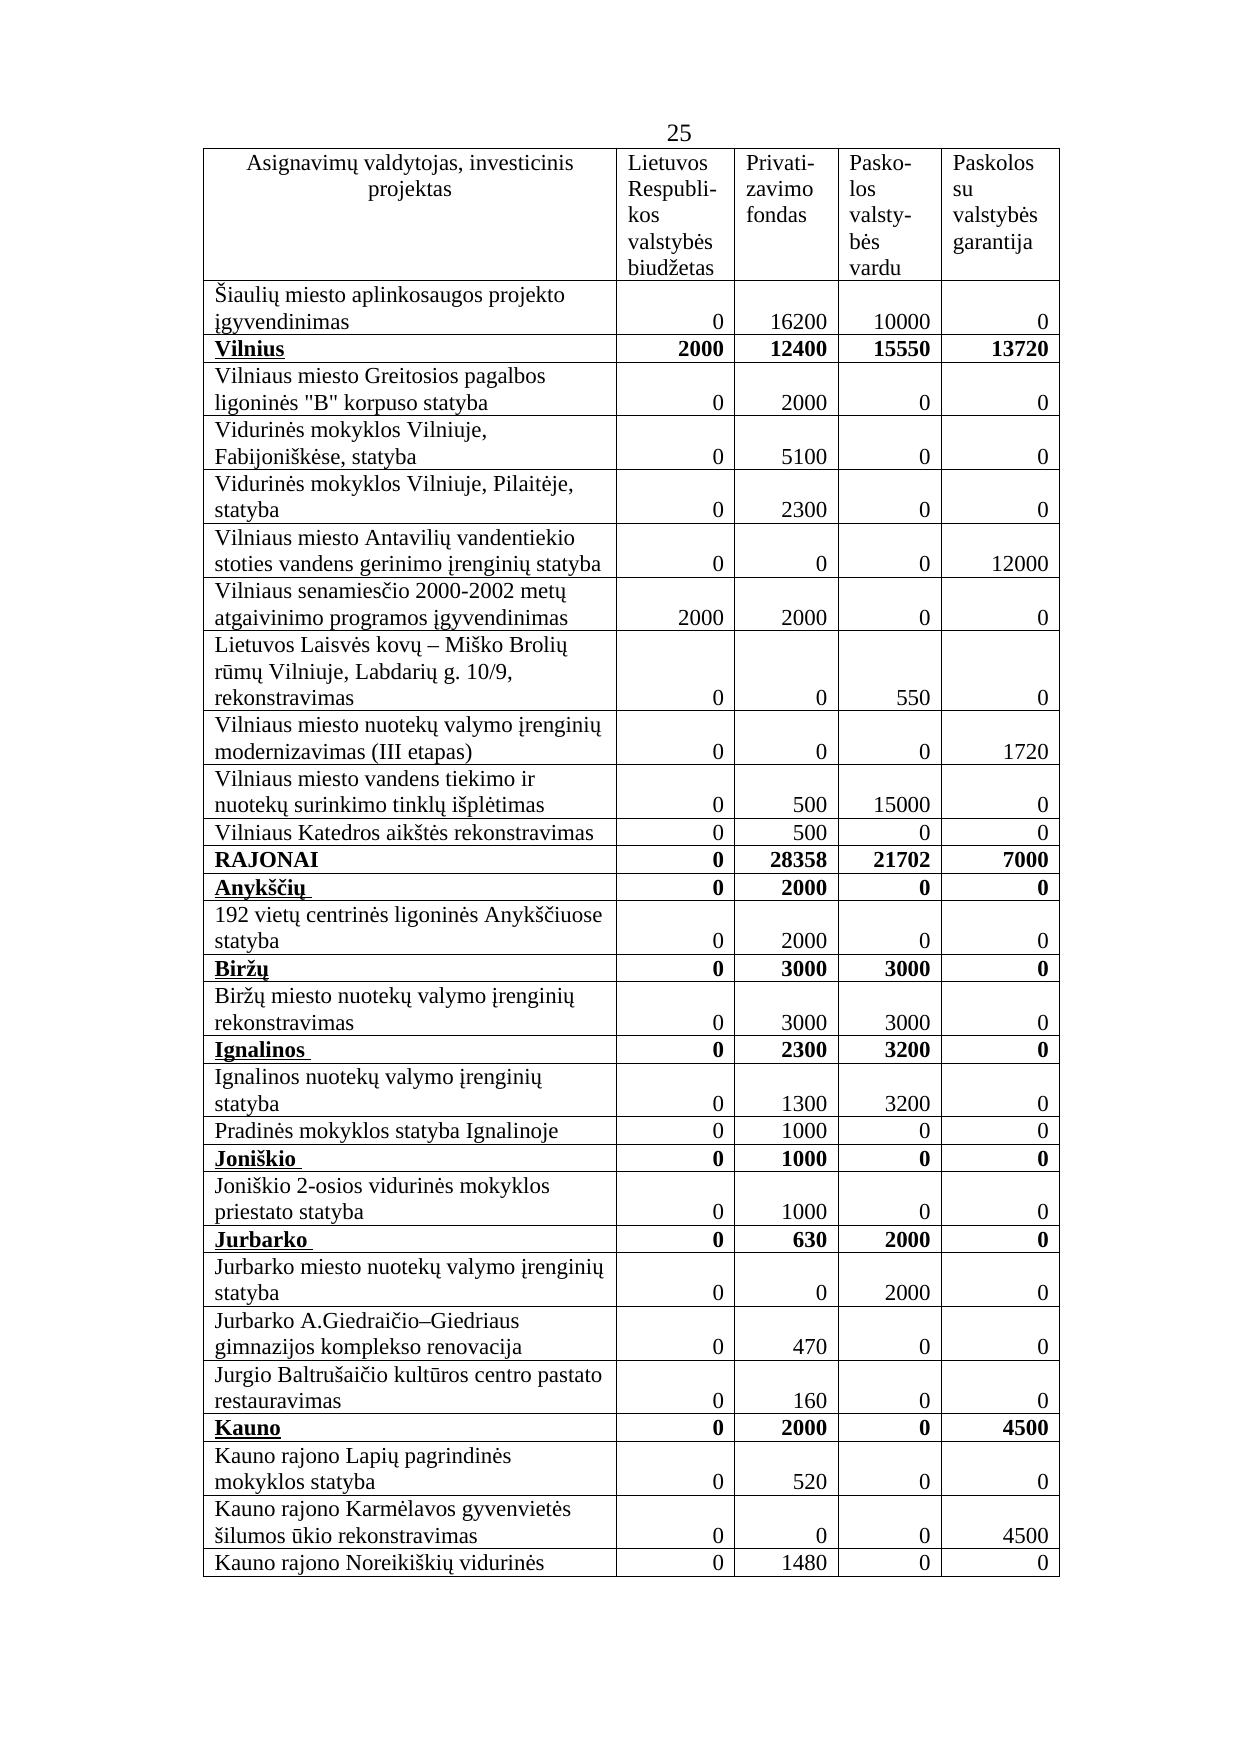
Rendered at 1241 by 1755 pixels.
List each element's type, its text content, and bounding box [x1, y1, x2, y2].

table_cell 0 [735, 1253, 838, 1306]
table_cell 0 [942, 363, 1059, 415]
table_cell 3000 [735, 982, 838, 1035]
table_cell 0 [942, 1549, 1059, 1576]
table_cell 0 [839, 874, 941, 900]
table_cell Vilnius [204, 335, 616, 362]
table_cell 0 [942, 578, 1059, 630]
table_cell 16200 [735, 281, 838, 334]
table_cell 0 [942, 1036, 1059, 1062]
table_cell 3200 [839, 1064, 941, 1116]
table_cell 0 [839, 1442, 941, 1494]
table_cell 0 [839, 416, 941, 469]
table_cell 0 [839, 711, 941, 764]
table_cell 0 [617, 281, 734, 334]
table_cell 0 [942, 955, 1059, 981]
table_cell 0 [839, 1172, 941, 1225]
table_cell Vidurinės mokyklos Vilniuje, Fabijoniškėse, statyba [204, 416, 616, 469]
table_cell Vilniaus miesto nuotekų valymo įrenginių modernizavimas (III etapas) [204, 711, 616, 764]
table_cell 0 [942, 1064, 1059, 1116]
table_cell 0 [617, 1226, 734, 1252]
table_cell 2000 [617, 335, 734, 362]
table_cell 0 [617, 1253, 734, 1306]
table_cell 2000 [839, 1226, 941, 1252]
table_cell 2000 [617, 578, 734, 630]
table_cell Kauno rajono Karmėlavos gyvenvietės šilumos ūkio rekonstravimas [204, 1496, 616, 1548]
table_cell Vilniaus miesto Antavilių vandentiekio stoties vandens gerinimo įrenginių statyba [204, 524, 616, 577]
table_cell 5100 [735, 416, 838, 469]
table_cell 3000 [839, 982, 941, 1035]
table_cell 0 [839, 470, 941, 523]
table_cell Kauno [204, 1414, 616, 1441]
table_cell 0 [942, 1117, 1059, 1143]
table_cell 21702 [839, 846, 941, 873]
table_cell 0 [839, 1307, 941, 1359]
table_cell Vilniaus senamiesčio 2000-2002 metų atgaivinimo programos įgyvendinimas [204, 578, 616, 630]
table_cell 0 [617, 1117, 734, 1143]
table_cell 550 [839, 631, 941, 710]
table_cell 0 [617, 1414, 734, 1441]
table_cell Vilniaus miesto vandens tiekimo ir nuotekų surinkimo tinklų išplėtimas [204, 765, 616, 818]
table_cell Jurbarko A.Giedraičio–Giedriaus gimnazijos komplekso renovacija [204, 1307, 616, 1359]
table_cell 4500 [942, 1496, 1059, 1548]
table_cell 12000 [942, 524, 1059, 577]
table_cell 0 [617, 1442, 734, 1494]
table_cell 0 [942, 1226, 1059, 1252]
table_cell 0 [839, 1117, 941, 1143]
table_cell 0 [839, 363, 941, 415]
table_cell RAJONAI [204, 846, 616, 873]
table_cell 500 [735, 819, 838, 845]
table_cell 0 [617, 1307, 734, 1359]
table_cell 28358 [735, 846, 838, 873]
table_cell 0 [942, 819, 1059, 845]
table_cell 0 [617, 363, 734, 415]
table_cell 1000 [735, 1117, 838, 1143]
table_cell 0 [942, 470, 1059, 523]
table_cell 0 [839, 1414, 941, 1441]
table_cell 0 [839, 1361, 941, 1413]
table_cell 0 [735, 524, 838, 577]
table_cell 0 [839, 819, 941, 845]
table_cell 4500 [942, 1414, 1059, 1441]
table_cell 2000 [735, 578, 838, 630]
table_cell 0 [735, 711, 838, 764]
table_cell 520 [735, 1442, 838, 1494]
table_cell Kauno rajono Lapių pagrindinės mokyklos statyba [204, 1442, 616, 1494]
table_cell 0 [942, 1307, 1059, 1359]
table_cell 2300 [735, 1036, 838, 1062]
table_cell 0 [839, 578, 941, 630]
table_cell Biržų [204, 955, 616, 981]
table_cell 10000 [839, 281, 941, 334]
table_cell 3000 [839, 955, 941, 981]
table_cell 0 [617, 470, 734, 523]
table_header Paskolos su valstybės garantija [942, 149, 1059, 280]
table_cell 0 [735, 631, 838, 710]
table_cell 0 [617, 846, 734, 873]
table_cell 0 [735, 1496, 838, 1548]
table_cell 0 [617, 901, 734, 954]
table_cell 1000 [735, 1172, 838, 1225]
table_cell 470 [735, 1307, 838, 1359]
table_cell 1300 [735, 1064, 838, 1116]
table_header Pasko-los valsty-bės vardu [839, 149, 941, 280]
table_header Lietuvos Respubli-kos valstybės biudžetas [617, 149, 734, 280]
table_cell 0 [839, 901, 941, 954]
table_cell Pradinės mokyklos statyba Ignalinoje [204, 1117, 616, 1143]
table_cell 0 [617, 711, 734, 764]
table_cell Kauno rajono Noreikiškių vidurinės [204, 1549, 616, 1576]
table_cell Anykščių [204, 874, 616, 900]
table_cell 0 [617, 1064, 734, 1116]
table_cell 0 [617, 416, 734, 469]
table_cell 2000 [735, 1414, 838, 1441]
table_cell 0 [617, 631, 734, 710]
table_cell Vidurinės mokyklos Vilniuje, Pilaitėje, statyba [204, 470, 616, 523]
table_cell 1720 [942, 711, 1059, 764]
table_cell Jurbarko miesto nuotekų valymo įrenginių statyba [204, 1253, 616, 1306]
table_header Privati-zavimo fondas [735, 149, 838, 280]
table_cell 2000 [839, 1253, 941, 1306]
table_cell Vilniaus Katedros aikštės rekonstravimas [204, 819, 616, 845]
table_cell 0 [942, 1145, 1059, 1171]
table_cell 0 [942, 982, 1059, 1035]
table_cell 12400 [735, 335, 838, 362]
table_cell 0 [617, 1172, 734, 1225]
table_cell 0 [617, 524, 734, 577]
table_cell 0 [617, 1361, 734, 1413]
table_cell 3000 [735, 955, 838, 981]
table_cell 0 [617, 819, 734, 845]
table_cell 13720 [942, 335, 1059, 362]
table_cell 0 [942, 874, 1059, 900]
table_cell 1000 [735, 1145, 838, 1171]
table_cell 2000 [735, 874, 838, 900]
table_cell 15550 [839, 335, 941, 362]
table_cell 0 [942, 1442, 1059, 1494]
table_cell 7000 [942, 846, 1059, 873]
table_cell Joniškio [204, 1145, 616, 1171]
table_cell 192 vietų centrinės ligoninės Anykščiuose statyba [204, 901, 616, 954]
table_cell 2300 [735, 470, 838, 523]
table_cell 0 [942, 416, 1059, 469]
table_cell 0 [942, 281, 1059, 334]
table_cell 0 [617, 955, 734, 981]
table_cell 0 [942, 1253, 1059, 1306]
table_cell 1480 [735, 1549, 838, 1576]
table_cell 0 [942, 631, 1059, 710]
table_cell Ignalinos [204, 1036, 616, 1062]
table_cell 0 [942, 901, 1059, 954]
table_cell 500 [735, 765, 838, 818]
table_cell 0 [839, 1496, 941, 1548]
table_cell Lietuvos Laisvės kovų – Miško Brolių rūmų Vilniuje, Labdarių g. 10/9, rekonstravimas [204, 631, 616, 710]
table_cell Ignalinos nuotekų valymo įrenginių statyba [204, 1064, 616, 1116]
table_cell 0 [839, 1145, 941, 1171]
table_cell 0 [617, 765, 734, 818]
table_cell Šiaulių miesto aplinkosaugos projekto įgyvendinimas [204, 281, 616, 334]
table_cell 0 [617, 1496, 734, 1548]
table_cell Joniškio 2-osios vidurinės mokyklos priestato statyba [204, 1172, 616, 1225]
table_cell 0 [942, 1172, 1059, 1225]
table_cell 0 [839, 524, 941, 577]
table_cell 0 [617, 1145, 734, 1171]
table_cell Vilniaus miesto Greitosios pagalbos ligoninės "B" korpuso statyba [204, 363, 616, 415]
table_cell 0 [942, 1361, 1059, 1413]
table_cell 160 [735, 1361, 838, 1413]
table_cell 15000 [839, 765, 941, 818]
table_cell 0 [942, 765, 1059, 818]
table_cell 0 [617, 982, 734, 1035]
table_cell 630 [735, 1226, 838, 1252]
table_cell 0 [617, 1036, 734, 1062]
table_cell Biržų miesto nuotekų valymo įrenginių rekonstravimas [204, 982, 616, 1035]
table_cell 0 [839, 1549, 941, 1576]
table_cell 0 [617, 874, 734, 900]
table_cell 2000 [735, 363, 838, 415]
table_cell 0 [617, 1549, 734, 1576]
table_cell Jurbarko [204, 1226, 616, 1252]
table_cell 2000 [735, 901, 838, 954]
table_cell 3200 [839, 1036, 941, 1062]
table_header Asignavimų valdytojas, investicinis projektas [204, 149, 616, 280]
table_cell Jurgio Baltrušaičio kultūros centro pastato restauravimas [204, 1361, 616, 1413]
